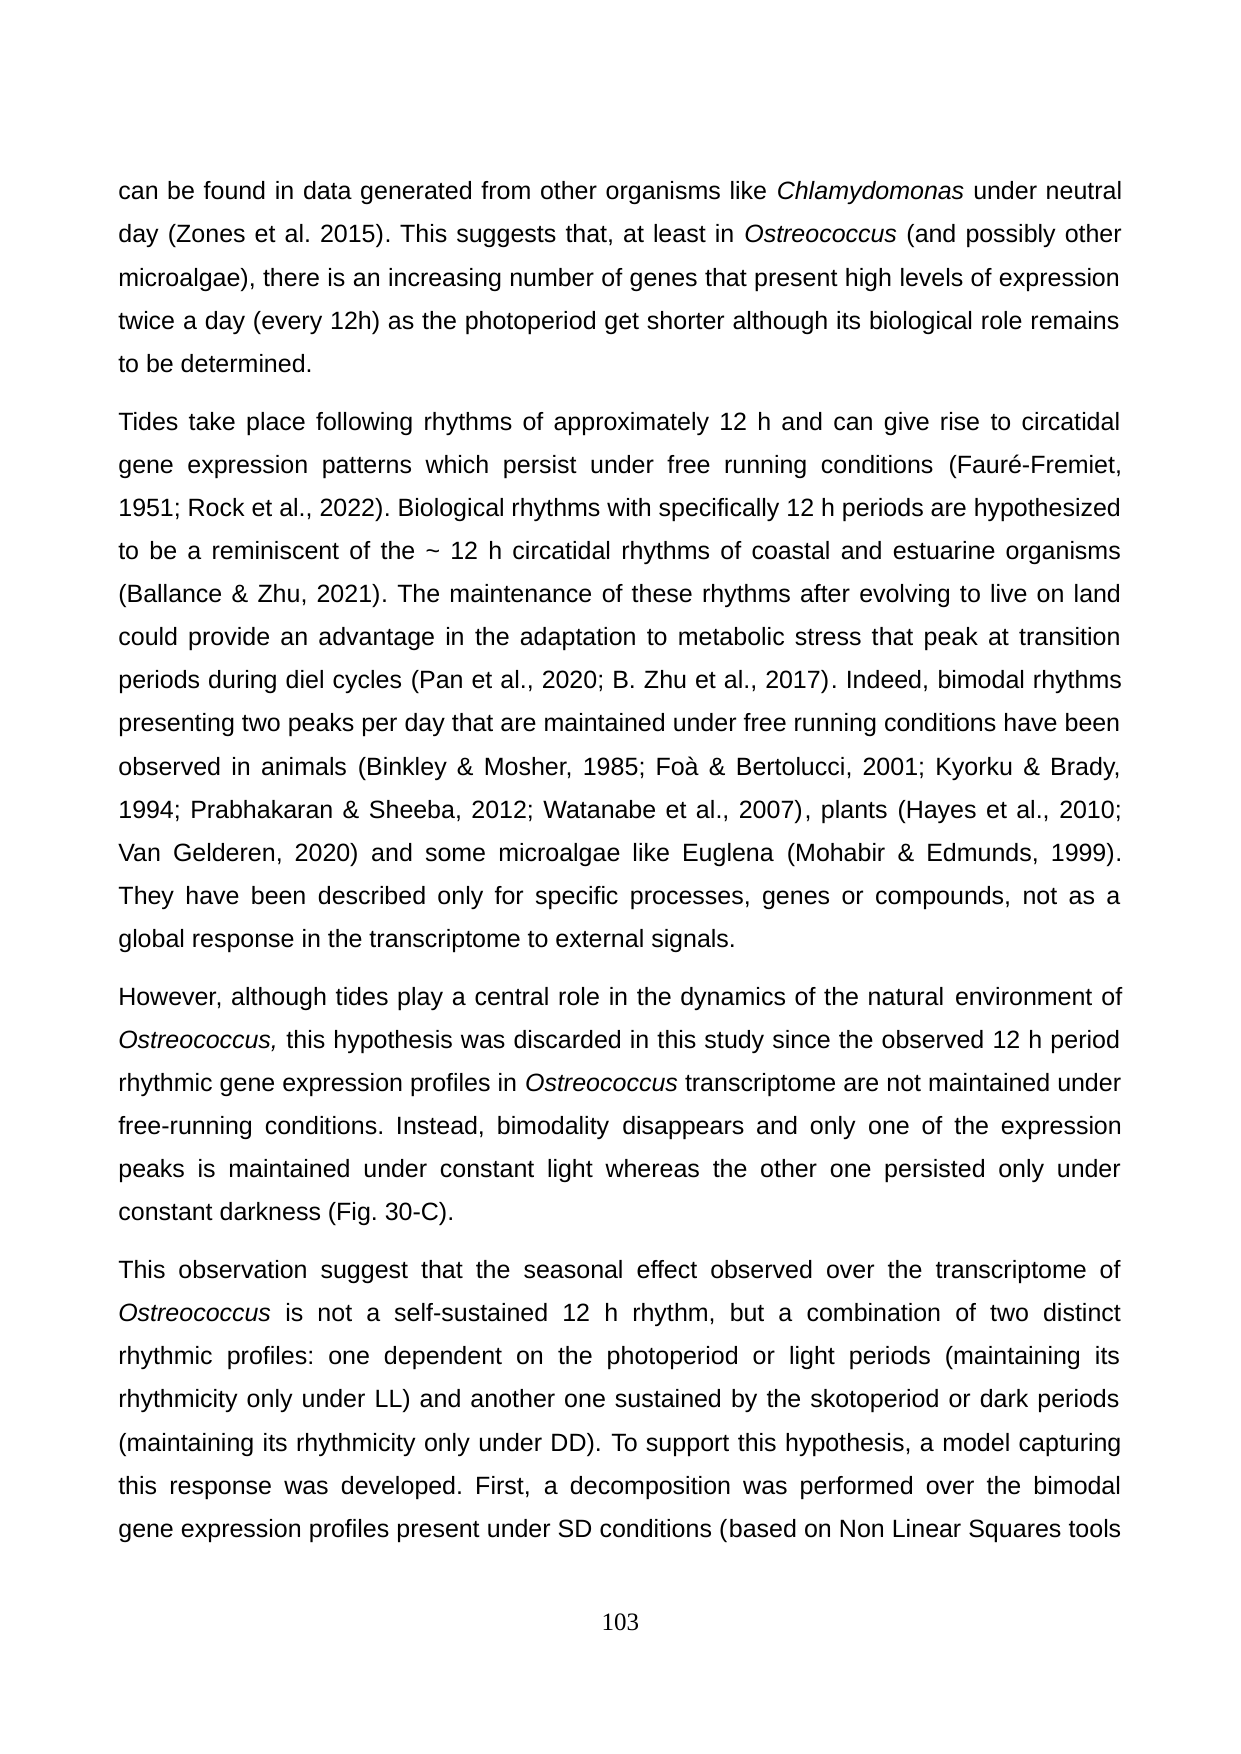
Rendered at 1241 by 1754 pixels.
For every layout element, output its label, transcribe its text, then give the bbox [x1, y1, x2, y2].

text This observation suggest that the seasonal effect observed over the transcriptome of Ostreococcus is not a self-sustained 12 h rhythm, but a combination of two distinct rhythmic profiles: one dependent on the photoperiod or light periods (maintaining its rhythmicity only under LL) and another one sustained by the skotoperiod or dark periods (maintaining its rhythmicity only under DD). To support this hypothesis, a model capturing this response was developed. First, a decomposition was performed over the bimodal gene expression profiles present under SD conditions (based on Non Linear Squares tools [118, 1255, 1122, 1543]
text can be found in data generated from other organisms like Chlamydomonas under neutral day (Zones et al. 2015)⁠. This suggests that, at least in Ostreococcus (and possibly other microalgae), there is an increasing number of genes that present high levels of expression twice a day (every 12h) as the photoperiod get shorter although its biological role remains to be determined. [118, 176, 1122, 378]
text Tides take place following rhythms of approximately 12 h and can give rise to circatidal gene expression patterns which persist under free running conditions (Fauré-Fremiet, 1951; Rock et al., 2022)⁠. Biological rhythms with specifically 12 h periods are hypothesized to be a reminiscent of the ~ 12 h circatidal rhythms of coastal and estuarine organisms (Ballance & Zhu, 2021)⁠. The maintenance of these rhythms after evolving to live on land could provide an advantage in the adaptation to metabolic stress that peak at transition periods during diel cycles (Pan et al., 2020; B. Zhu et al., 2017)⁠. Indeed, bimodal rhythms presenting two peaks per day that are maintained under free running conditions have been observed in animals (Binkley & Mosher, 1985; Foà & Bertolucci, 2001; Kyorku & Brady, 1994; Prabhakaran & Sheeba, 2012; Watanabe et al., 2007)⁠, plants (Hayes et al., 2010; Van Gelderen, 2020)⁠ and some microalgae like Euglena (Mohabir & Edmunds, 1999)⁠. They have been described only for specific processes, genes or compounds, not as a global response in the transcriptome to external signals. [118, 407, 1122, 953]
text However, although tides play a central role in the dynamics of the natural environment of Ostreococcus, this hypothesis was discarded in this study since the observed 12 h period rhythmic gene expression profiles in Ostreococcus transcriptome are not maintained under free-running conditions. Instead, bimodality disappears and only one of the expression peaks is maintained under constant light whereas the other one persisted only under constant darkness (Fig. 30-C). [118, 982, 1122, 1226]
